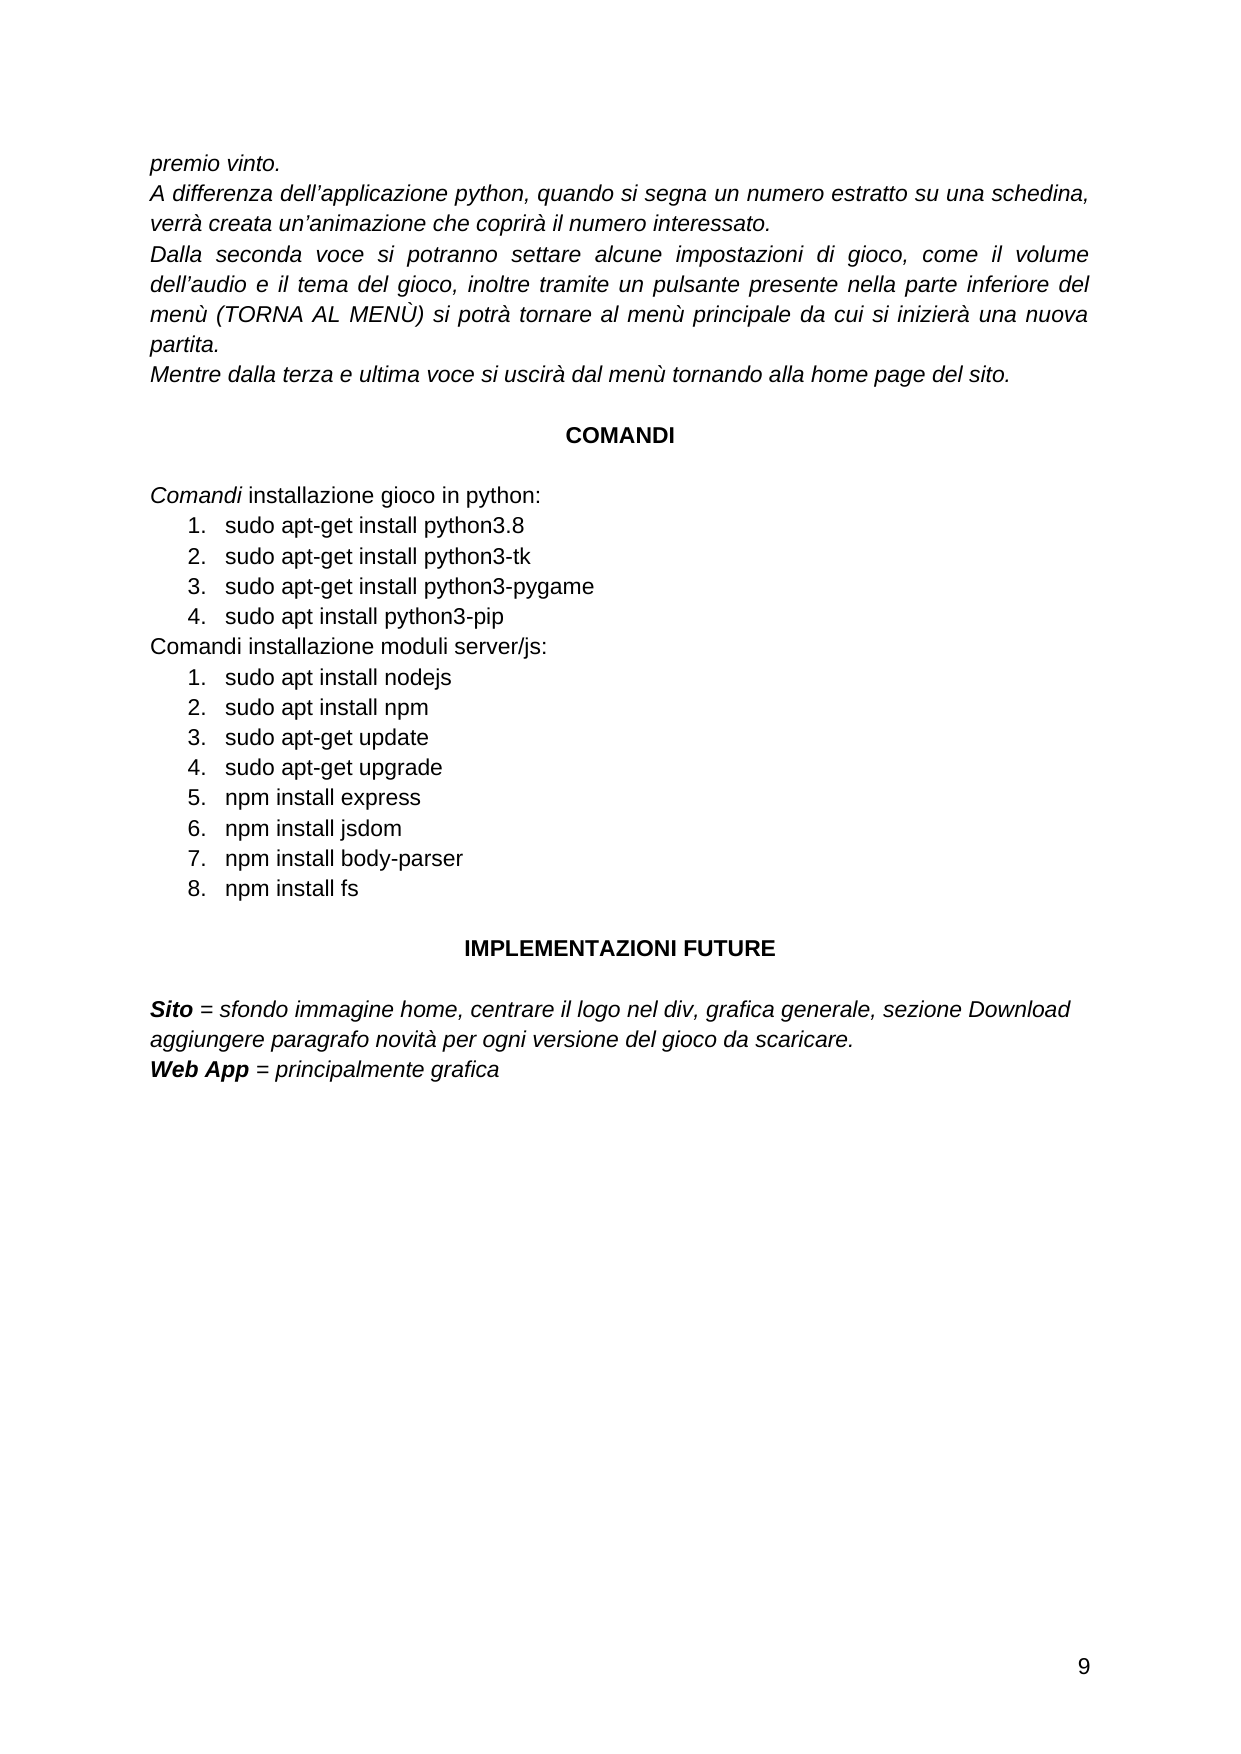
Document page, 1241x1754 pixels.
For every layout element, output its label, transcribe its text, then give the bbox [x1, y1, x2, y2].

list sudo apt install python3-pip [187, 603, 1090, 629]
text Dalla seconda voce si potranno settare alcune impostazioni di gioco, come il volume dell’audio e il tema del gioco, inoltre tramite un pulsante presente nella parte inferiore del menù (TORNA AL MENÙ) si potrà tornare al menù principale da cui si inizierà una nuova partita. [150, 241, 1090, 358]
text IMPLEMENTAZIONI FUTURE [150, 935, 1090, 962]
text Mentre dalla terza e ultima voce si uscirà dal menù tornando alla home page del sito. [150, 361, 1090, 388]
list npm install jsdom [187, 814, 1090, 841]
list sudo apt-get update [187, 724, 1090, 750]
list sudo apt-get install python3-pygame [187, 573, 1090, 599]
list sudo apt-get upgrade [187, 754, 1090, 781]
text Comandi installazione moduli server/js: [150, 633, 1090, 660]
text Sito = sfondo immagine home, centrare il logo nel div, grafica generale, sezione Download aggiungere paragrafo novità per ogni versione del gioco da scaricare. [150, 996, 1090, 1052]
list npm install fs [187, 875, 1090, 901]
list npm install express [187, 784, 1090, 811]
list sudo apt install npm [187, 694, 1090, 720]
list sudo apt-get install python3-tk [187, 543, 1090, 569]
list npm install body-parser [187, 845, 1090, 871]
text COMANDI [150, 422, 1090, 448]
text A differenza dell’applicazione python, quando si segna un numero estratto su una schedina, verrà creata un’animazione che coprirà il numero interessato. [150, 180, 1090, 237]
text Comandi installazione gioco in python: [150, 482, 1090, 509]
text premio vinto. [150, 150, 1090, 176]
text Web App = principalmente grafica [150, 1056, 1090, 1083]
list sudo apt install nodejs [187, 663, 1090, 690]
list sudo apt-get install python3.8 [187, 512, 1090, 539]
